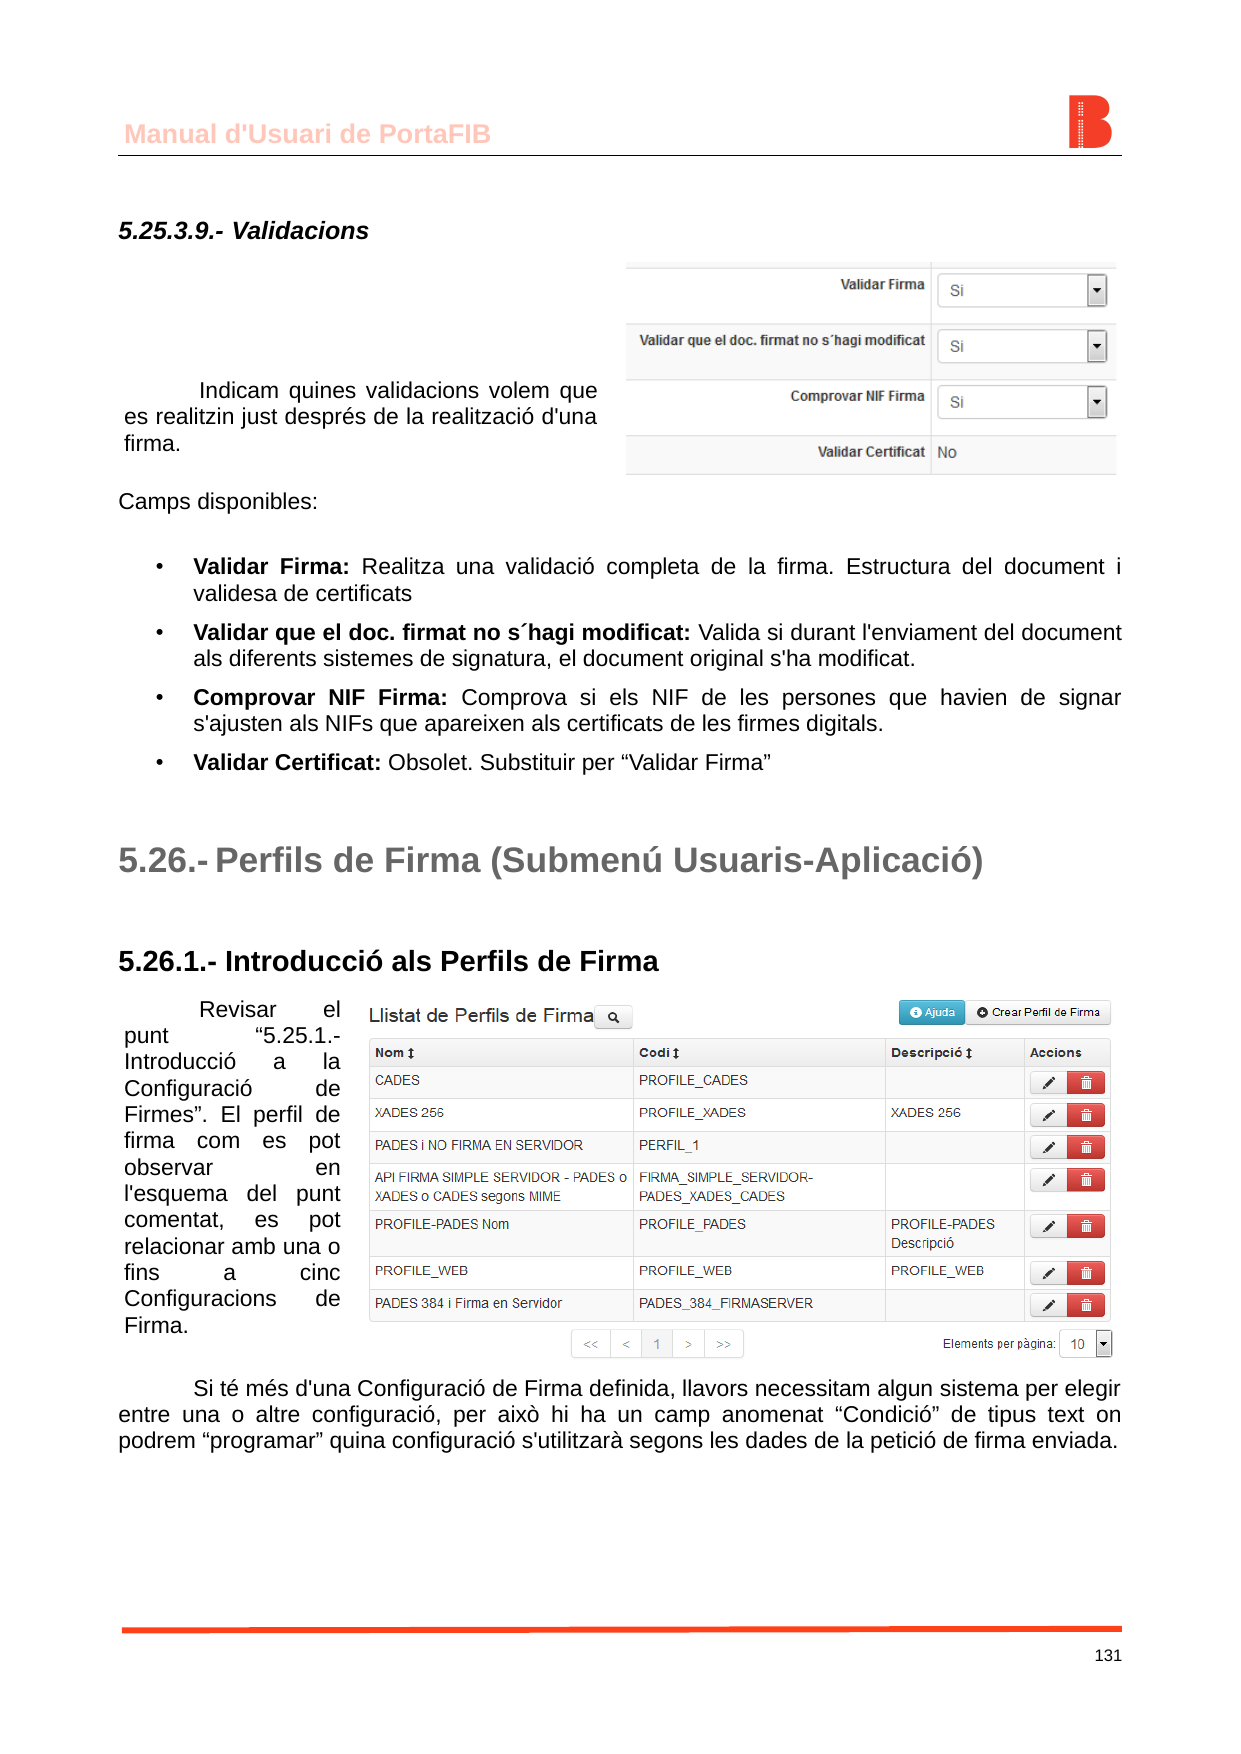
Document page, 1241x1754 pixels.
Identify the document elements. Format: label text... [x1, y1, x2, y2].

subtitle Perfils de Firma (Submenú Usuaris-Aplicació) [118, 839, 1122, 880]
list Validar Certificat: Obsolet. Substituir per “Validar Firma” [156, 749, 1122, 775]
table_header Indicam quines validacions volem que es realitzin just després de la realització d'una firma. [118, 257, 603, 488]
list Validar Firma: Realitza una validació completa de la firma. Estructura del document i validesa de certificats [156, 553, 1122, 606]
table_header [604, 257, 1122, 488]
picture [361, 995, 1117, 1369]
subtitle Introducció als Perfils de Firma [118, 944, 1122, 977]
text Camps disponibles: [118, 488, 1122, 514]
subtitle Validacions [118, 216, 1122, 244]
table_header Revisar el punt “5.25.1Introducció a la Configuració de Firmes”. El perfil de firma com es pot observar en l'esquema del punt comentat, es pot relacionar amb una o fins a cinc Configuracions de Firma. [118, 990, 346, 1374]
text Si té més d'una Configuració de Firma definida, llavors necessitam algun sistema per elegir entre una o altre configuració, per això hi ha un camp anomenat “Condició” de tipus text on podrem “programar” quina configuració s'utilitzarà segons les dades de la petició de firma enviada. [118, 1374, 1122, 1454]
list Validar que el doc. firmat no s´hagi modificat: Valida si durant l'enviament del document als diferents sistemes de signatura, el document original s'ha modificat. [156, 618, 1122, 671]
picture [626, 262, 1117, 483]
list Comprovar NIF Firma: Comprova si els NIF de les persones que havien de signar s'ajusten als NIFs que apareixen als certificats de les firmes digitals. [156, 684, 1122, 736]
picture [1063, 94, 1117, 150]
table_header [346, 990, 1122, 1374]
